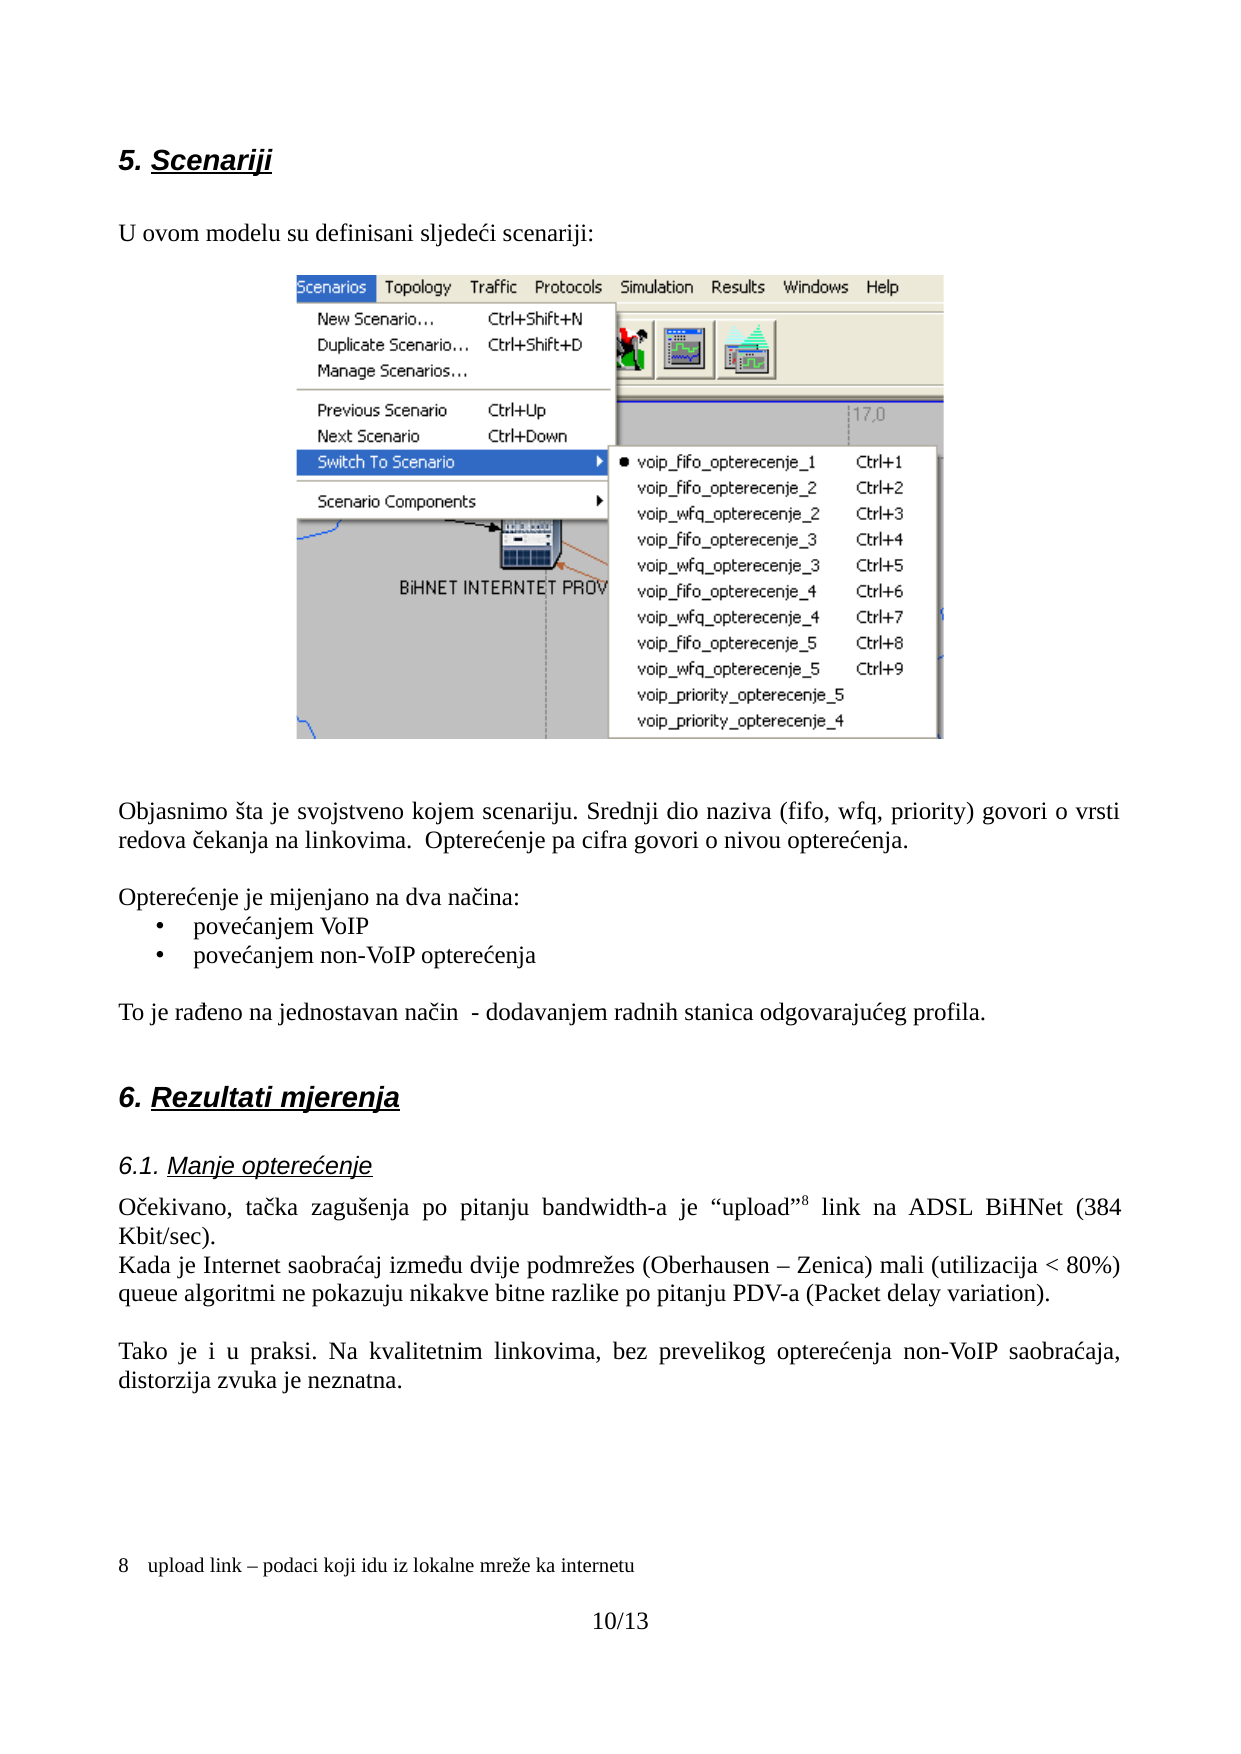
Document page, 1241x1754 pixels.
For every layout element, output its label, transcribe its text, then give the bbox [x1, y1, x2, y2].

picture [296, 275, 944, 739]
list povećanjem non-VoIP opterećenja [156, 940, 1122, 969]
text Očekivano, tačka zagušenja po pitanju bandwidth-a je “upload” link na ADSL BiHNet (384 Kbit/sec). [118, 1192, 1122, 1250]
text Kada je Internet saobraćaj između dvije podmrežes (Oberhausen – Zenica) mali (utilizacija < 80%) queue algoritmi ne pokazuju nikakve bitne razlike po pitanju PDV-a (Packet delay variation). [118, 1250, 1122, 1307]
text Opterećenje je mijenjano na dva načina: [118, 882, 1122, 911]
subtitle Manje opterećenje [118, 1151, 1122, 1180]
list povećanjem VoIP [156, 911, 1122, 940]
subtitle Rezultati mjerenja [118, 1080, 1122, 1113]
text Objasnimo šta je svojstveno kojem scenariju. Srednji dio naziva (fifo, wfq, priority) govori o vrsti redova čekanja na linkovima. Opterećenje pa cifra govori o nivou opterećenja. [118, 796, 1122, 854]
text To je rađeno na jednostavan način - dodavanjem radnih stanica odgovarajućeg profila. [118, 997, 1122, 1026]
text U ovom modelu su definisani sljedeći scenariji: [118, 218, 1122, 247]
text Tako je i u praksi. Na kvalitetnim linkovima, bez prevelikog opterećenja non-VoIP saobraćaja, distorzija zvuka je neznatna. [118, 1336, 1122, 1393]
text upload link – podaci koji idu iz lokalne mreže ka internetu [118, 1553, 1122, 1577]
subtitle Scenariji [118, 143, 1122, 177]
